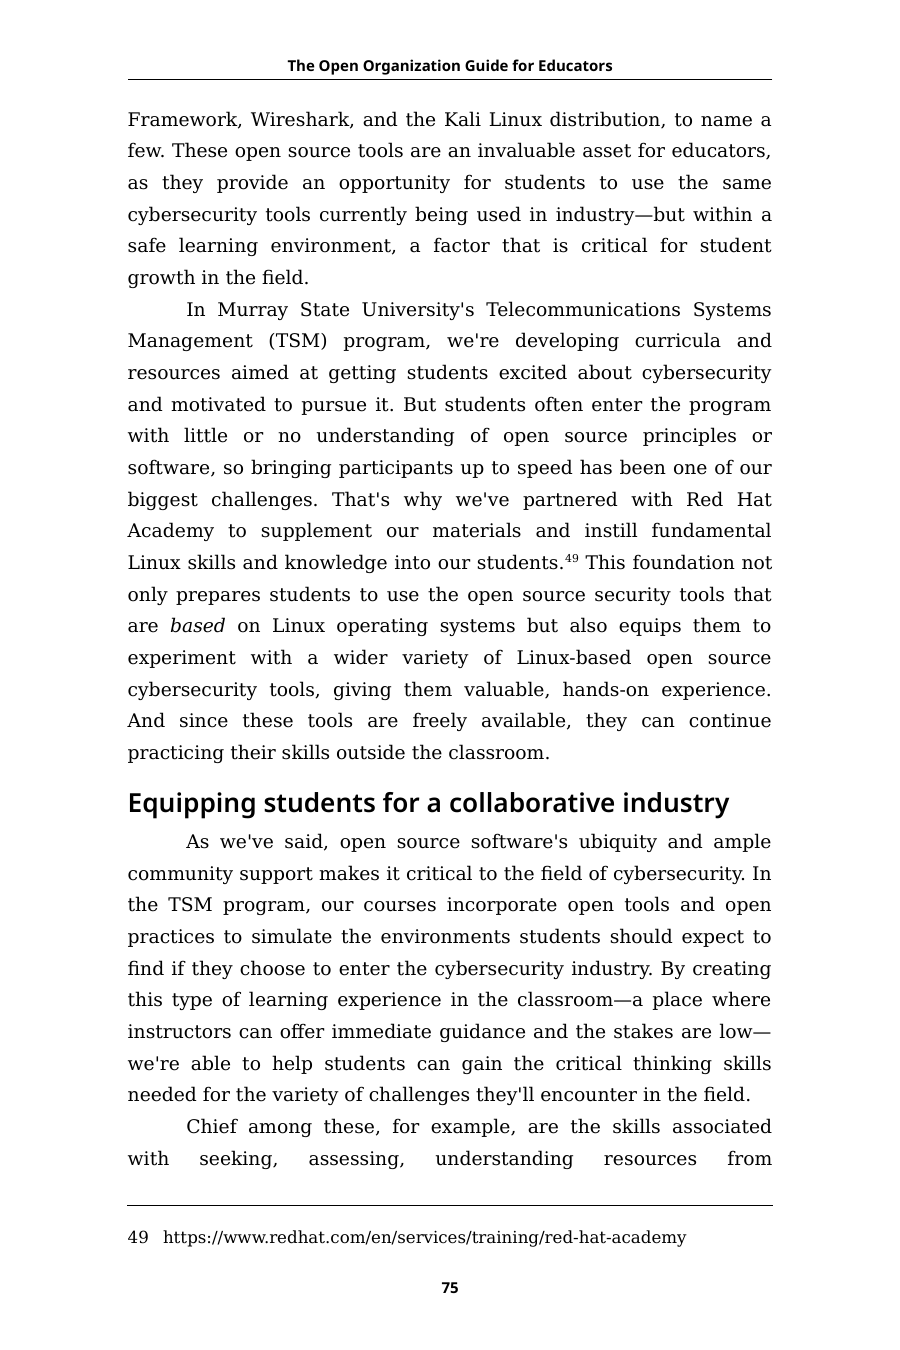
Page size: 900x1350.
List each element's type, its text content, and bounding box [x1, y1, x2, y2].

text Framework, Wireshark, and the Kali Linux distribution, to name a few. These open source tools are an invaluable asset for educators, as they provide an opportunity for students to use the same cybersecurity tools currently being used in industry—but within a safe learning environment, a factor that is critical for student growth in the field. [127, 109, 772, 289]
text As we've said, open source software's ubiquity and ample community support makes it critical to the field of cybersecurity. In the TSM program, our courses incorporate open tools and open practices to simulate the environments students should expect to find if they choose to enter the cybersecurity industry. By creating this type of learning experience in the classroom—a place where instructors can offer immediate guidance and the stakes are low—we're able to help students can gain the critical thinking skills needed for the variety of challenges they'll encounter in the field. [127, 831, 772, 1106]
text In Murray State University's Telecommunications Systems Management (TSM) program, we're developing curricula and resources aimed at getting students excited about cybersecurity and motivated to pursue it. But students often enter the program with little or no understanding of open source principles or software, so bringing participants up to speed has been one of our biggest challenges. That's why we've partnered with Red Hat Academy to supplement our materials and instill fundamental Linux skills and knowledge into our students. This foundation not only prepares students to use the open source security tools that are based on Linux operating systems but also equips them to experiment with a wider variety of Linux-based open source cybersecurity tools, giving them valuable, hands-on experience. And since these tools are freely available, they can continue practicing their skills outside the classroom. [127, 299, 772, 764]
text Chief among these, for example, are the skills associated with seeking, assessing, understanding resources from [127, 1116, 772, 1170]
subtitle Equipping students for a collaborative industry [127, 788, 772, 819]
text https://www.redhat.com/en/services/training/red-hat-academy [127, 1228, 772, 1247]
